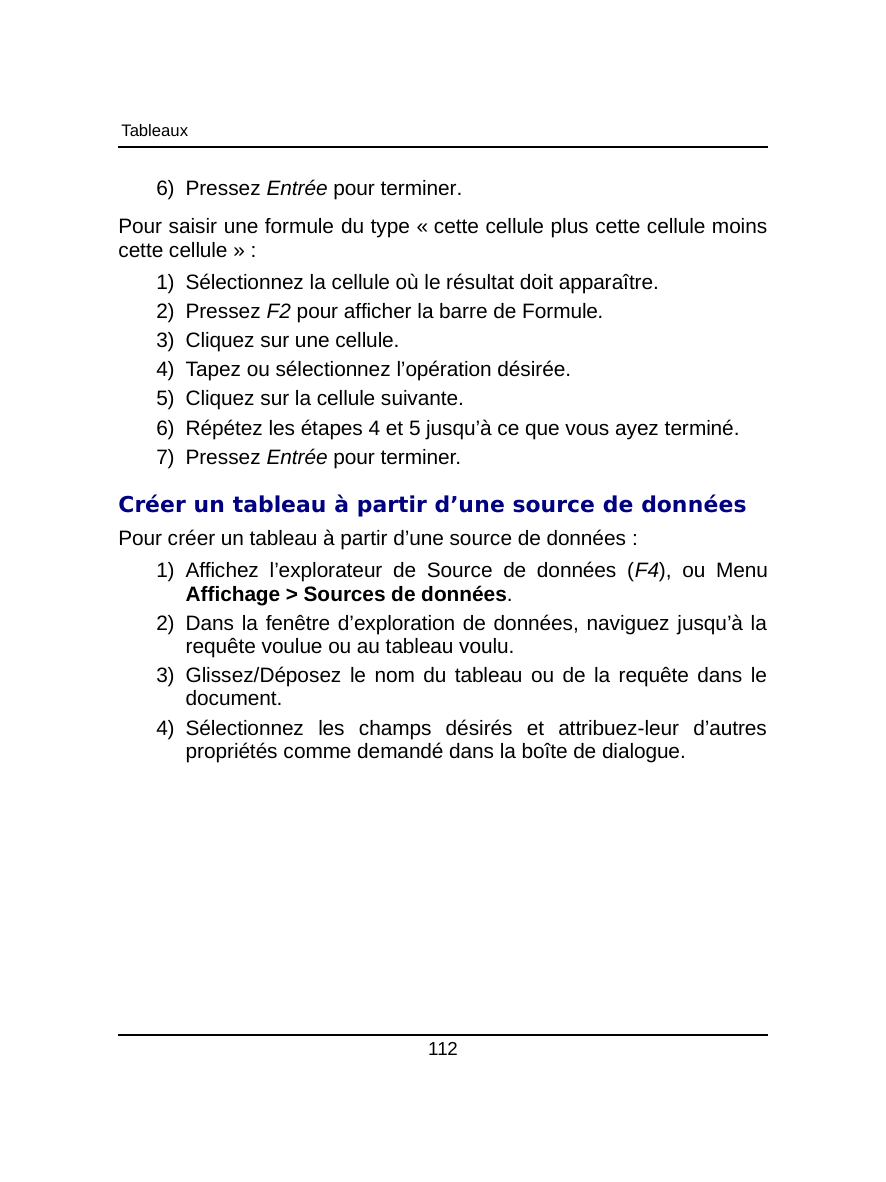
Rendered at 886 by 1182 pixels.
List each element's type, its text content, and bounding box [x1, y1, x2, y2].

subtitle Créer un tableau à partir d’une source de données [118, 492, 768, 518]
list Glissez/Déposez le nom du tableau ou de la requête dans le document. [156, 664, 768, 710]
list Cliquez sur la cellule suivante. [156, 387, 768, 410]
text Pour créer un tableau à partir d’une source de données : [118, 527, 768, 550]
list Pressez Entrée pour terminer. [156, 445, 768, 469]
list Cliquez sur une cellule. [156, 329, 768, 352]
list Tapez ou sélectionnez l’opération désirée. [156, 358, 768, 381]
list Sélectionnez les champs désirés et attribuez-leur d’autres propriétés comme demandé dans la boîte de dialogue. [156, 716, 768, 763]
list Répétez les étapes 4 et 5 jusqu’à ce que vous ayez terminé. [156, 416, 768, 439]
list Pressez F2 pour afficher la barre de Formule. [156, 299, 768, 323]
list Pressez Entrée pour terminer. [156, 177, 768, 200]
list Affichez l’explorateur de Source de données (F4), ou Menu Affichage > Sources de données. [156, 559, 768, 605]
list Dans la fenêtre d’exploration de données, naviguez jusqu’à la requête voulue ou au tableau voulu. [156, 611, 768, 658]
list Sélectionnez la cellule où le résultat doit apparaître. [156, 270, 768, 294]
text Pour saisir une formule du type « cette cellule plus cette cellule moins cette cellule » : [118, 215, 768, 262]
